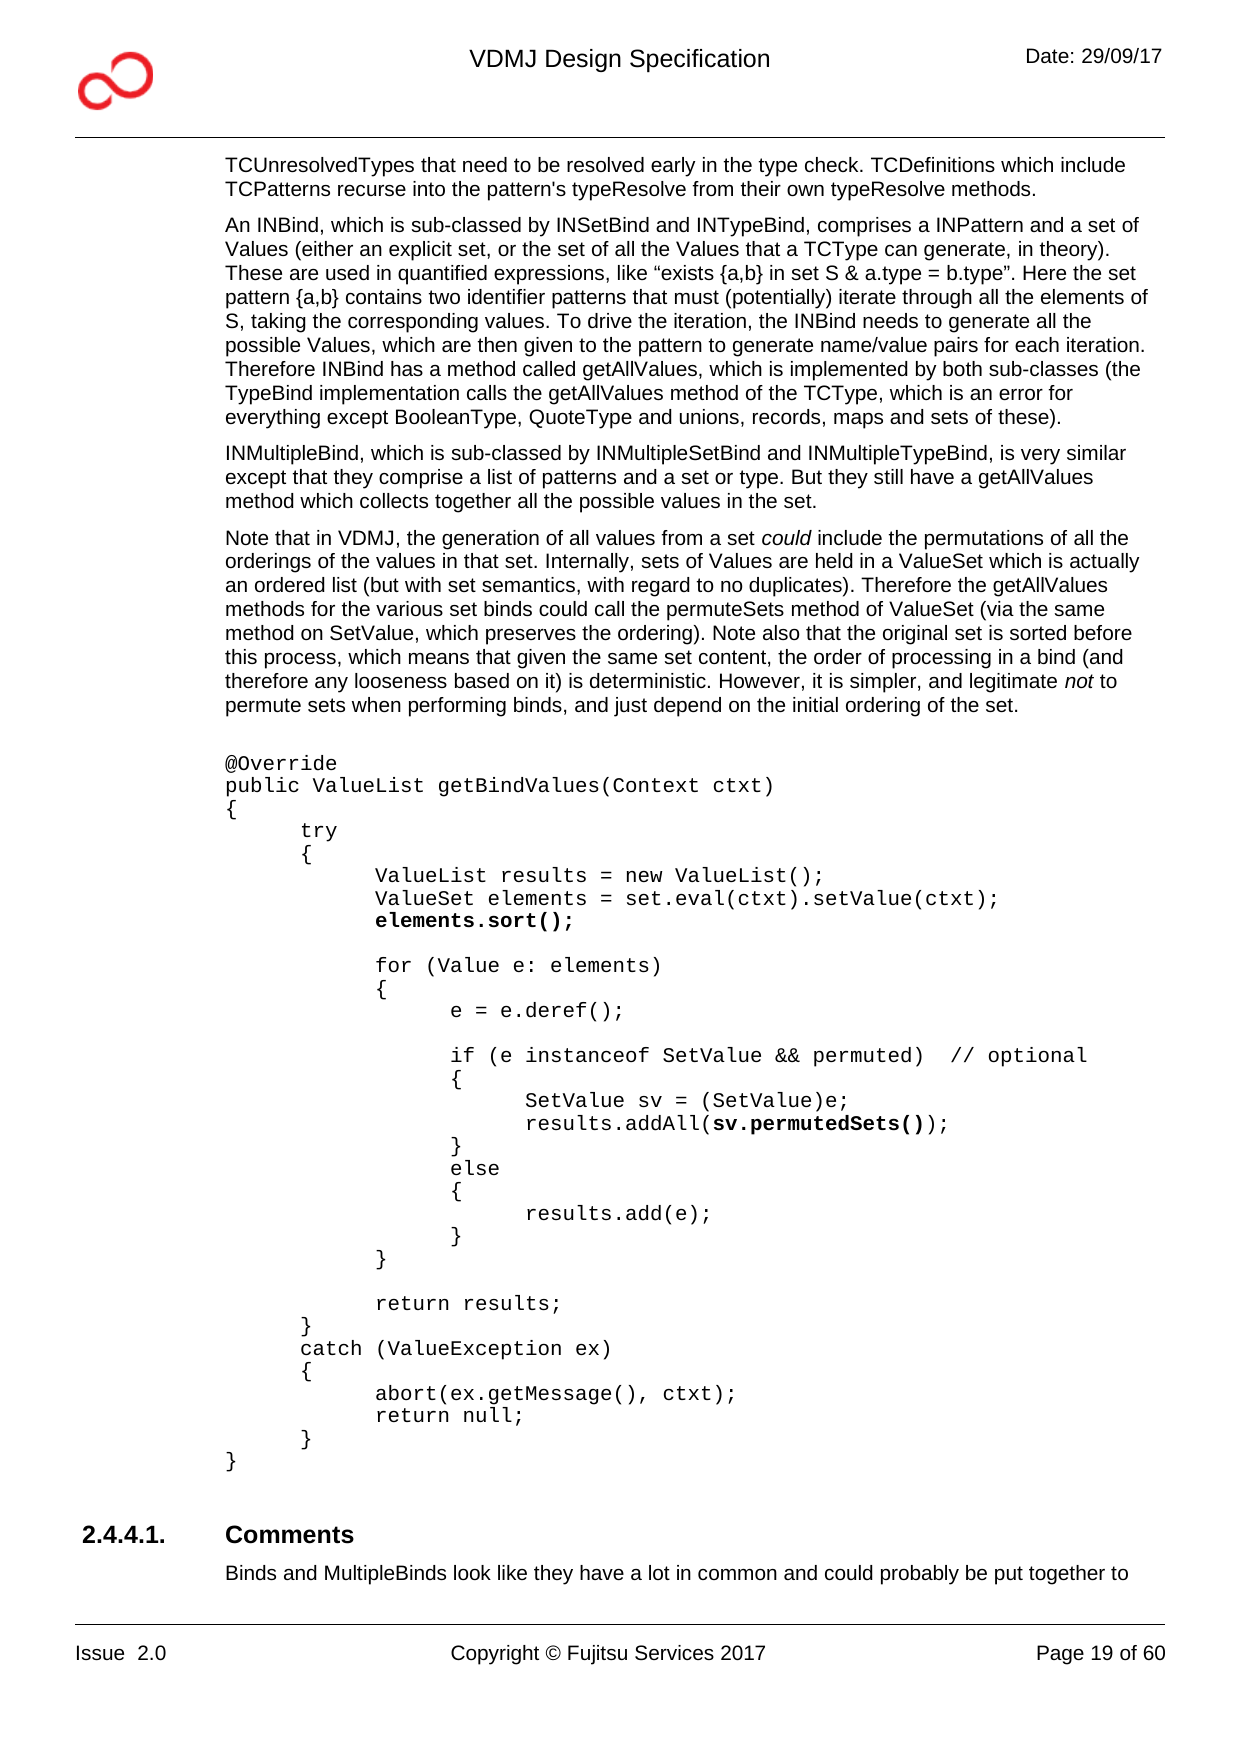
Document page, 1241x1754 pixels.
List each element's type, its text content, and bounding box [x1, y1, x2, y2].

text INMultipleBind, which is sub-classed by INMultipleSetBind and INMultipleTypeBind, is very similar except that they comprise a list of patterns and a set or type. But they still have a getAllValues method which collects together all the possible values in the set. [225, 441, 1165, 513]
text if (e instanceof SetValue && permuted) // optional [225, 1045, 1165, 1067]
text Binds and MultipleBinds look like they have a lot in common and could probably be put together to [225, 1562, 1165, 1586]
text TCUnresolvedTypes that need to be resolved early in the type check. TCDefinitions which include TCPatterns recurse into the pattern's typeResolve from their own typeResolve methods. [225, 153, 1165, 201]
text else [225, 1157, 1165, 1180]
picture [78, 44, 153, 120]
text ValueList results = new ValueList(); [225, 865, 1165, 887]
text results.add(e); [225, 1202, 1165, 1225]
text results.addAll(sv.permutedSets()); [225, 1112, 1165, 1135]
text for (Value e: elements) [225, 955, 1165, 977]
text { [225, 1067, 1165, 1090]
text { [225, 1180, 1165, 1202]
text } [225, 1135, 1165, 1157]
text return results; [225, 1292, 1165, 1315]
text try [225, 820, 1165, 842]
text Note that in VDMJ, the generation of all values from a set could include the permutations of all the orderings of the values in that set. Internally, sets of Values are held in a ValueSet which is actually an ordered list (but with set semantics, with regard to no duplicates). Therefore the getAllValues methods for the various set binds could call the permuteSets method of ValueSet (via the same method on SetValue, which preserves the ordering). Note also that the original set is sorted before this process, which means that given the same set content, the order of processing in a bind (and therefore any looseness based on it) is deterministic. However, it is simpler, and legitimate not to permute sets when performing binds, and just depend on the initial ordering of the set. [225, 526, 1165, 717]
text SetValue sv = (SetValue)e; [225, 1090, 1165, 1112]
text @Override [225, 752, 1165, 775]
text } [225, 1247, 1165, 1270]
text } [225, 1427, 1165, 1450]
text { [225, 842, 1165, 865]
text public ValueList getBindValues(Context ctxt) [225, 775, 1165, 797]
text catch (ValueException ex) [225, 1337, 1165, 1360]
text } [225, 1315, 1165, 1337]
text { [225, 1360, 1165, 1382]
text ValueSet elements = set.eval(ctxt).setValue(ctxt); [225, 887, 1165, 910]
text } [225, 1225, 1165, 1247]
text elements.sort(); [225, 910, 1165, 932]
text return null; [225, 1405, 1165, 1427]
text abort(ex.getMessage(), ctxt); [225, 1382, 1165, 1405]
text { [225, 977, 1165, 1000]
text { [225, 797, 1165, 820]
text An INBind, which is sub-classed by INSetBind and INTypeBind, comprises a INPattern and a set of Values (either an explicit set, or the set of all the Values that a TCType can generate, in theory). These are used in quantified expressions, like “exists {a,b} in set S & a.type = b.type”. Here the set pattern {a,b} contains two identifier patterns that must (potentially) iterate through all the elements of S, taking the corresponding values. To drive the iteration, the INBind needs to generate all the possible Values, which are then given to the pattern to generate name/value pairs for each iteration. Therefore INBind has a method called getAllValues, which is implemented by both sub-classes (the TypeBind implementation calls the getAllValues method of the TCType, which is an error for everything except BooleanType, QuoteType and unions, records, maps and sets of these). [225, 213, 1165, 429]
subtitle Comments [75, 1520, 1165, 1549]
text } [225, 1450, 1165, 1472]
text e = e.deref(); [225, 1000, 1165, 1022]
